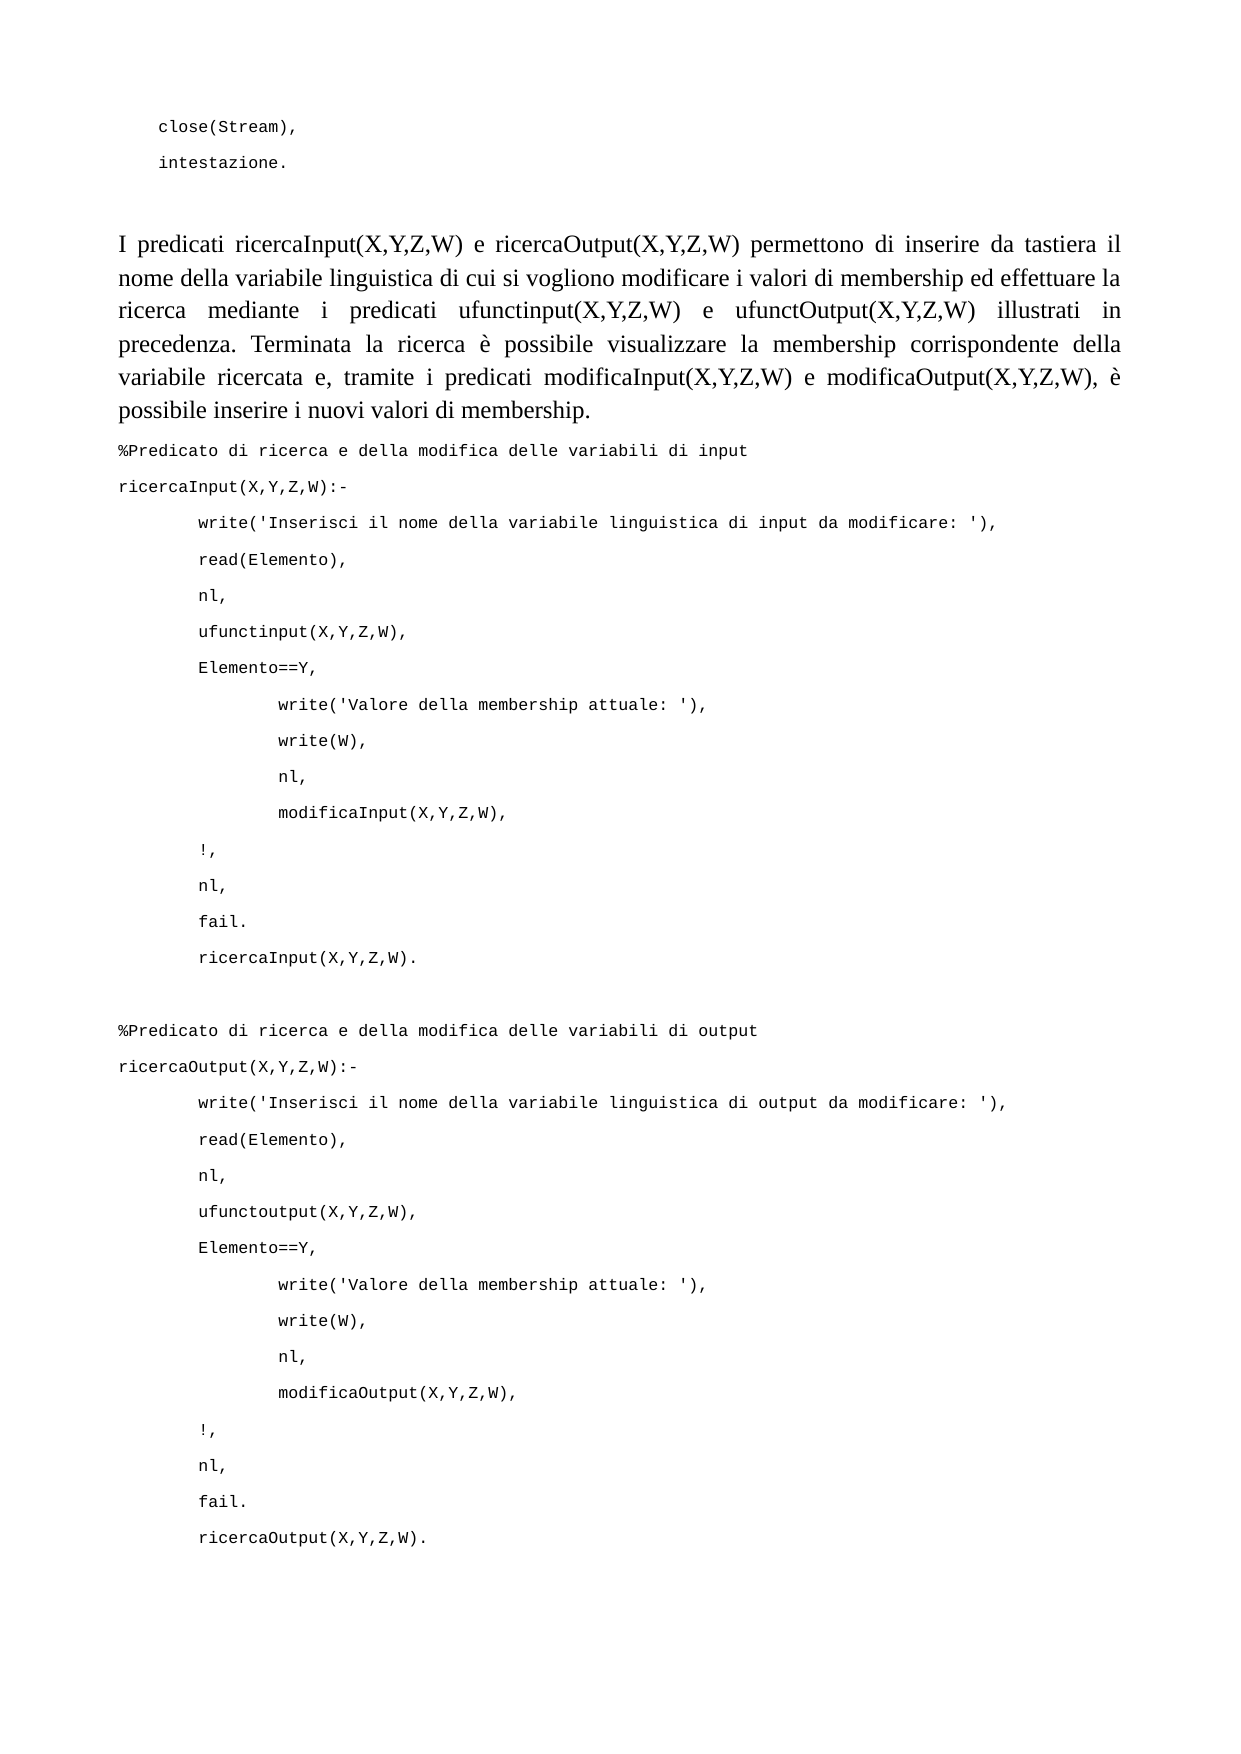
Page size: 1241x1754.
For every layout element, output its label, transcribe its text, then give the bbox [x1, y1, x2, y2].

text ricercaOutput(X,Y,Z,W). [118, 1530, 1122, 1549]
text write('Valore della membership attuale: '), [118, 696, 1122, 715]
text ricercaInput(X,Y,Z,W). [118, 950, 1122, 969]
text write(W), [118, 1312, 1122, 1331]
text fail. [118, 913, 1122, 932]
text nl, [118, 768, 1122, 787]
text nl, [118, 1167, 1122, 1186]
text !, [118, 841, 1122, 860]
text %Predicato di ricerca e della modifica delle variabili di input [118, 442, 1122, 461]
text write(W), [118, 732, 1122, 751]
text modificaInput(X,Y,Z,W), [118, 805, 1122, 824]
text nl, [118, 877, 1122, 896]
text Elemento==Y, [118, 660, 1122, 679]
text !, [118, 1421, 1122, 1440]
text write('Valore della membership attuale: '), [118, 1276, 1122, 1295]
text %Predicato di ricerca e della modifica delle variabili di output [118, 1022, 1122, 1041]
text ricercaInput(X,Y,Z,W):- [118, 478, 1122, 497]
text ricercaOutput(X,Y,Z,W):- [118, 1058, 1122, 1077]
text close(Stream), [118, 118, 1122, 137]
text fail. [118, 1493, 1122, 1512]
text read(Elemento), [118, 551, 1122, 570]
text intestazione. [118, 154, 1122, 173]
text I predicati ricercaInput(X,Y,Z,W) e ricercaOutput(X,Y,Z,W) permettono di inserire da tastiera il nome della variabile linguistica di cui si vogliono modificare i valori di membership ed effettuare la ricerca mediante i predicati ufunctinput(X,Y,Z,W) e ufunctOutput(X,Y,Z,W) illustrati in precedenza. Terminata la ricerca è possibile visualizzare la membership corrispondente della variabile ricercata e, tramite i predicati modificaInput(X,Y,Z,W) e modificaOutput(X,Y,Z,W), è possibile inserire i nuovi valori di membership. [118, 229, 1122, 423]
text ufunctinput(X,Y,Z,W), [118, 623, 1122, 642]
text nl, [118, 1457, 1122, 1476]
text nl, [118, 1348, 1122, 1367]
text write('Inserisci il nome della variabile linguistica di output da modificare: '), [118, 1095, 1122, 1114]
text modificaOutput(X,Y,Z,W), [118, 1385, 1122, 1404]
text Elemento==Y, [118, 1240, 1122, 1259]
text nl, [118, 587, 1122, 606]
text ufunctoutput(X,Y,Z,W), [118, 1203, 1122, 1222]
text read(Elemento), [118, 1131, 1122, 1150]
text write('Inserisci il nome della variabile linguistica di input da modificare: '), [118, 515, 1122, 534]
